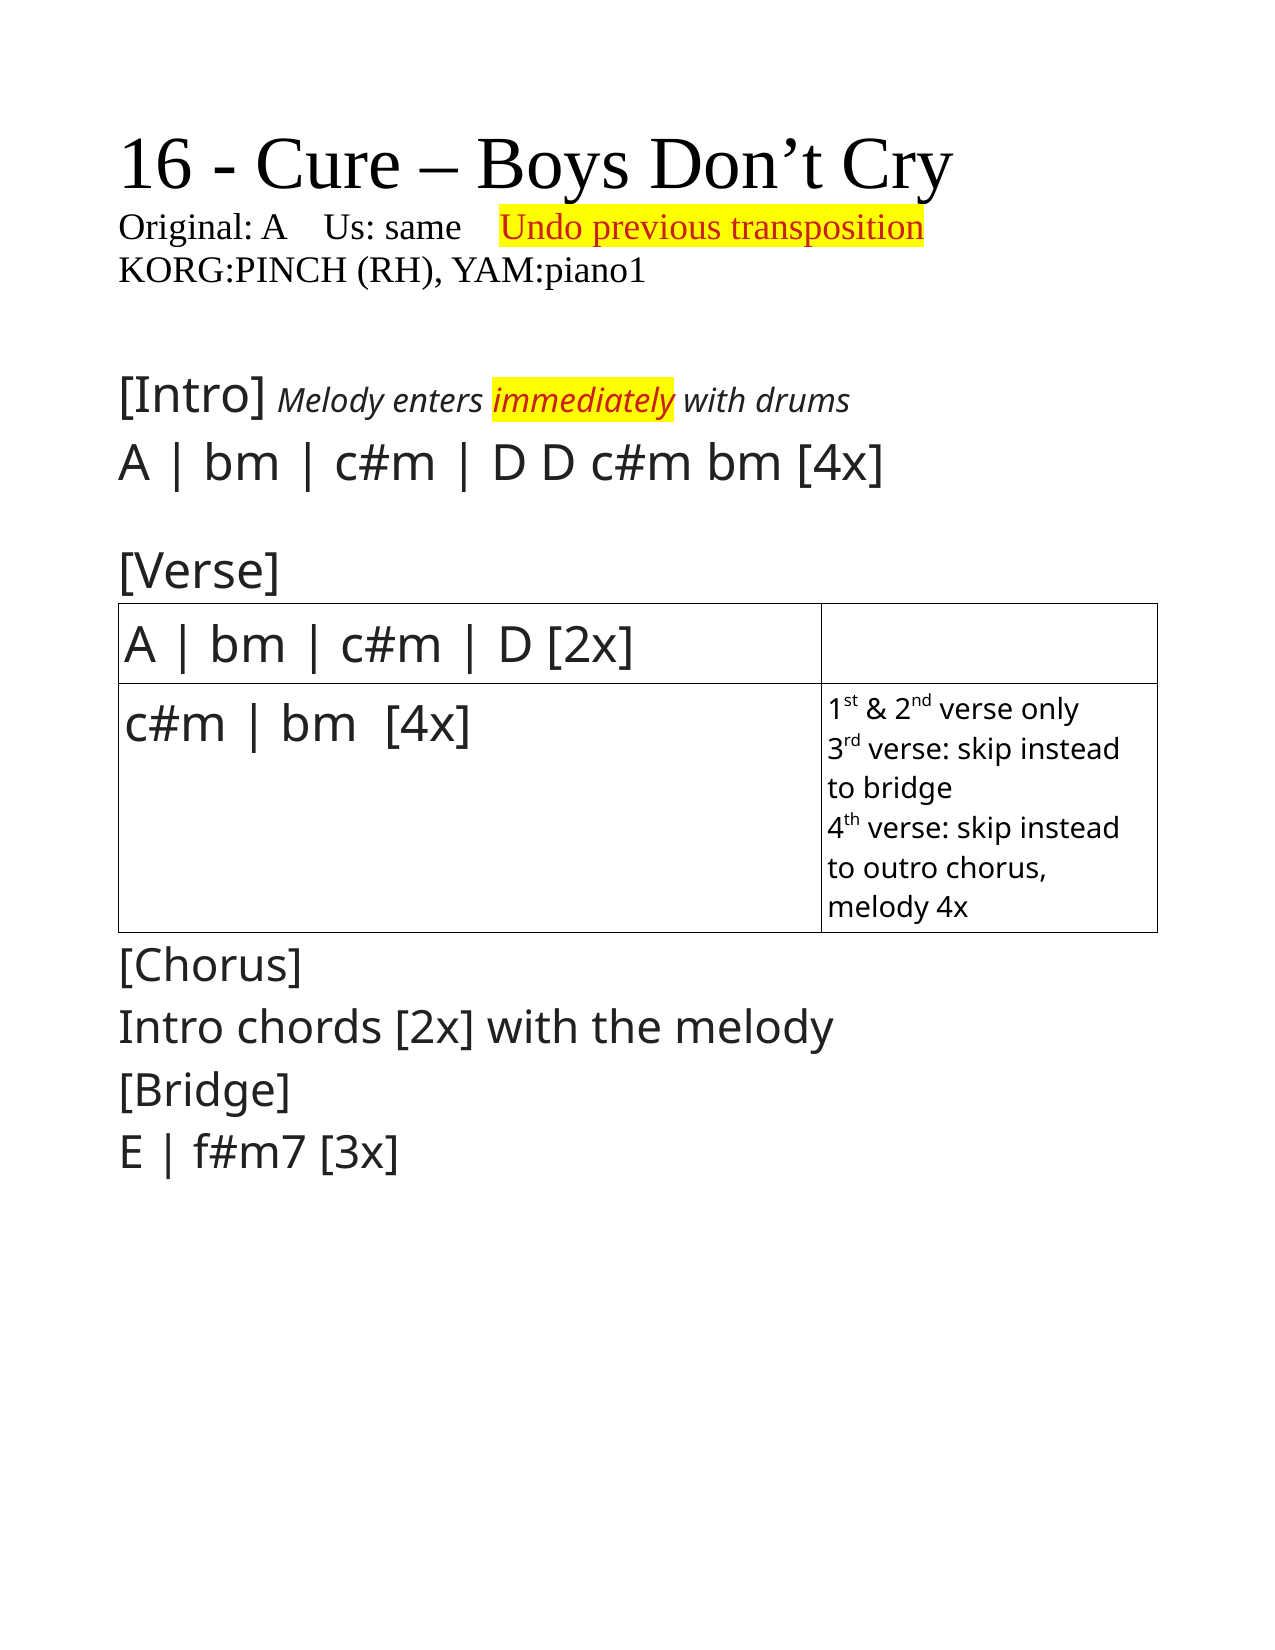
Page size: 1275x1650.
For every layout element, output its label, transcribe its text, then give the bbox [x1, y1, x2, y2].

text A | bm | c#m | D D c#m bm [4x] [118, 427, 1157, 495]
table_header A | bm | c#m | D [2x] [119, 604, 821, 682]
table_header [822, 604, 1157, 682]
text [Verse] [118, 535, 1157, 603]
text [Chorus] [118, 933, 1157, 995]
text [Bridge] [118, 1057, 1157, 1119]
table_cell c#m | bm [4x] [119, 684, 821, 932]
text KORG:PINCH (RH), YAM:piano1 [118, 247, 1157, 291]
text 16 - Cure – Boys Don’t Cry [118, 118, 1157, 204]
text [Intro] Melody enters immediately with drums [118, 359, 1157, 427]
table_cell 1st & 2nd verse only 3rd verse: skip instead to bridge 4th verse: skip instead to outro chorus, melody 4x [822, 684, 1157, 932]
text Original: A Us: same Undo previous transposition [118, 204, 1157, 247]
text E | f#m7 [3x] [118, 1119, 1157, 1182]
text Intro chords [2x] with the melody [118, 995, 1157, 1057]
